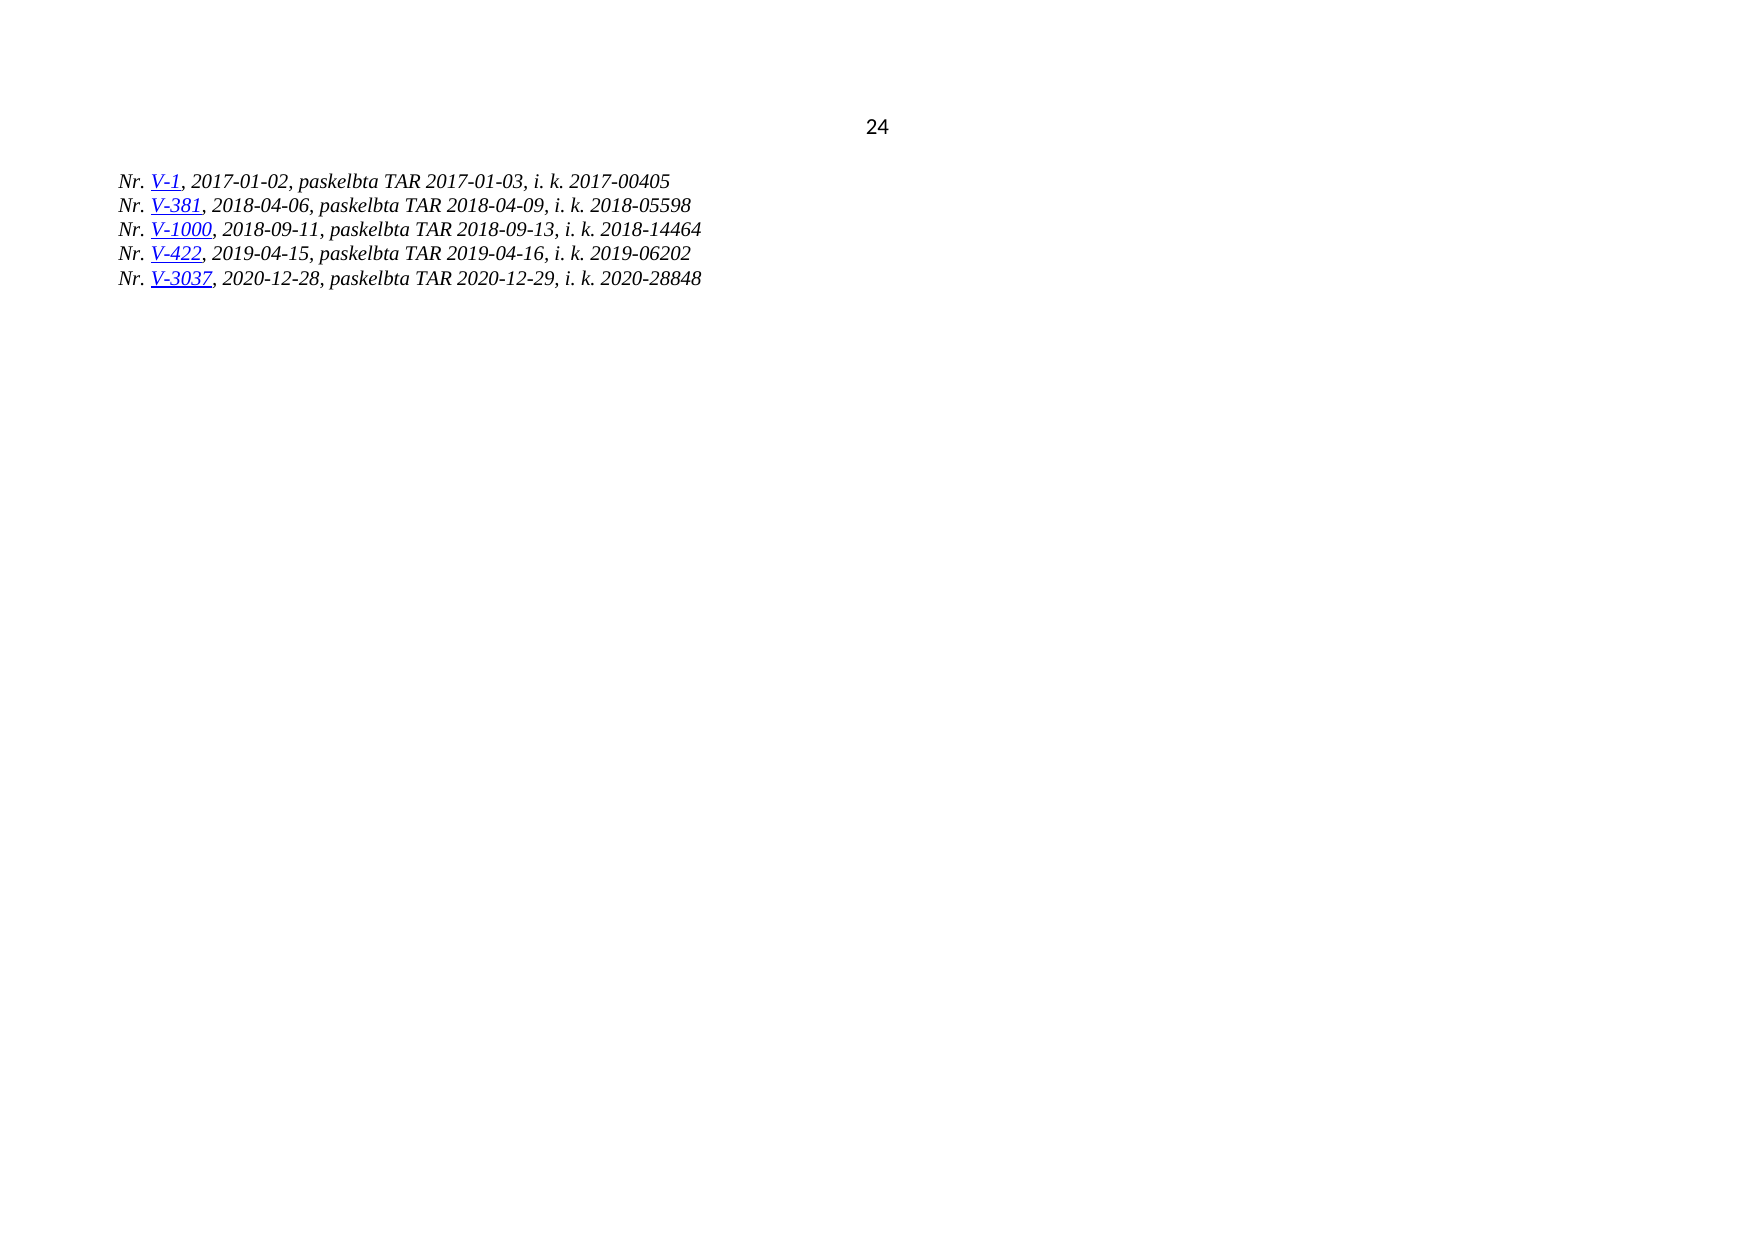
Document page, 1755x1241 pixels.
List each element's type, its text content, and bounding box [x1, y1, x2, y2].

text Nr. V-1, 2017-01-02, paskelbta TAR 2017-01-03, i. k. 2017-00405 [118, 169, 1636, 193]
text Nr. V-3037, 2020-12-28, paskelbta TAR 2020-12-29, i. k. 2020-28848 [118, 265, 1636, 289]
text Nr. V-422, 2019-04-15, paskelbta TAR 2019-04-16, i. k. 2019-06202 [118, 241, 1636, 265]
text Nr. V-381, 2018-04-06, paskelbta TAR 2018-04-09, i. k. 2018-05598 [118, 193, 1636, 217]
text Nr. V-1000, 2018-09-11, paskelbta TAR 2018-09-13, i. k. 2018-14464 [118, 217, 1636, 241]
